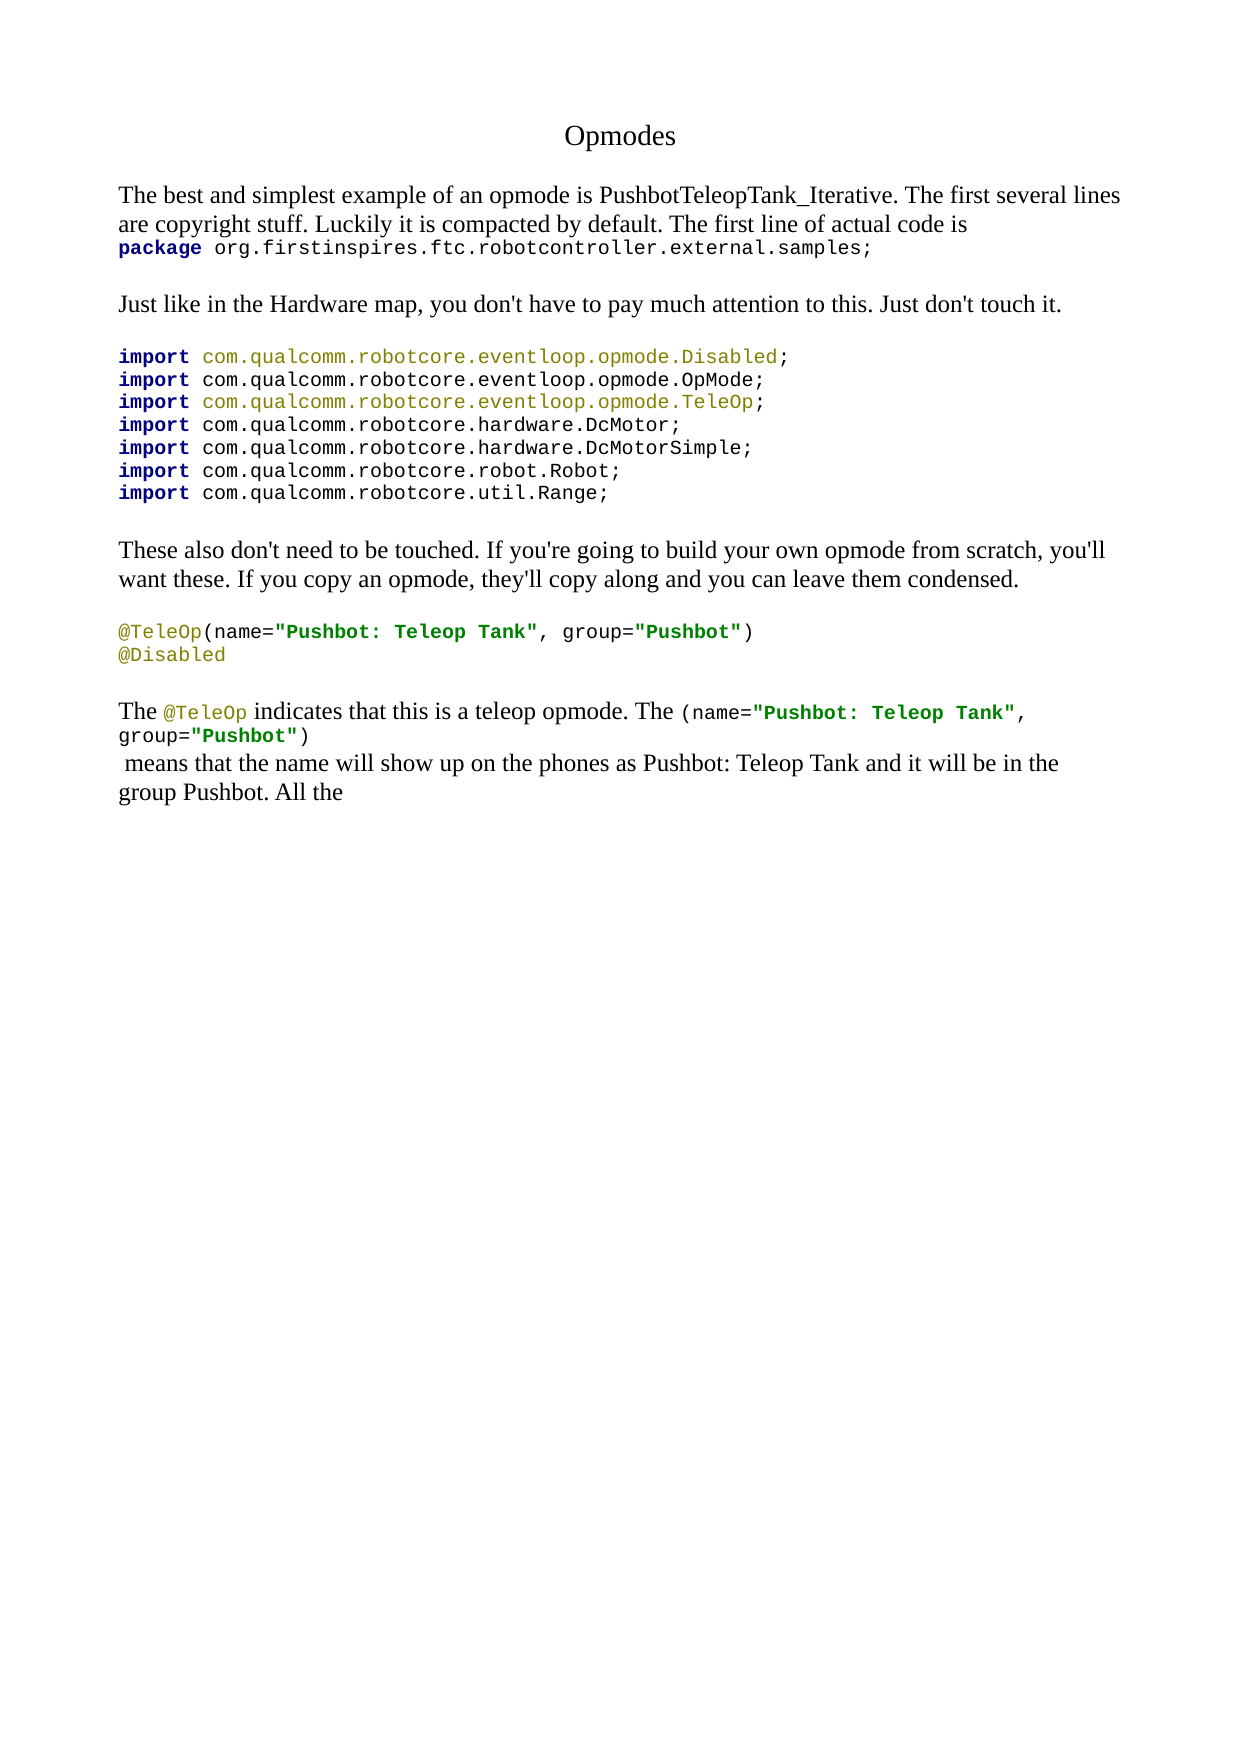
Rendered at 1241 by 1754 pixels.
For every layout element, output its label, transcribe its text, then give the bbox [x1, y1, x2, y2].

text @TeleOp(name="Pushbot: Teleop Tank", group="Pushbot") [118, 622, 1122, 644]
text @Disabled [118, 644, 1122, 667]
text import com.qualcomm.robotcore.eventloop.opmode.TeleOp; [118, 392, 1122, 415]
text import com.qualcomm.robotcore.hardware.DcMotor; [118, 415, 1122, 438]
text package org.firstinspires.ftc.robotcontroller.external.samples; [118, 238, 1122, 261]
text The @TeleOp indicates that this is a teleop opmode. The (name="Pushbot: Teleop Tank", group="Pushbot") [118, 696, 1122, 748]
text Opmodes [118, 118, 1122, 152]
text import com.qualcomm.robotcore.util.Range; [118, 483, 1122, 506]
text import com.qualcomm.robotcore.hardware.DcMotorSimple; [118, 438, 1122, 460]
text means that the name will show up on the phones as Pushbot: Teleop Tank and it will be in the group Pushbot. All the [118, 748, 1122, 806]
text import com.qualcomm.robotcore.eventloop.opmode.Disabled; [118, 347, 1122, 369]
text Just like in the Hardware map, you don't have to pay much attention to this. Just don't touch it. [118, 289, 1122, 318]
text The best and simplest example of an opmode is PushbotTeleopTank_Iterative. The first several lines are copyright stuff. Luckily it is compacted by default. The first line of actual code is [118, 180, 1122, 238]
text import com.qualcomm.robotcore.eventloop.opmode.OpMode; [118, 369, 1122, 392]
text These also don't need to be touched. If you're going to build your own opmode from scratch, you'll want these. If you copy an opmode, they'll copy along and you can leave them condensed. [118, 535, 1122, 593]
text import com.qualcomm.robotcore.robot.Robot; [118, 460, 1122, 483]
